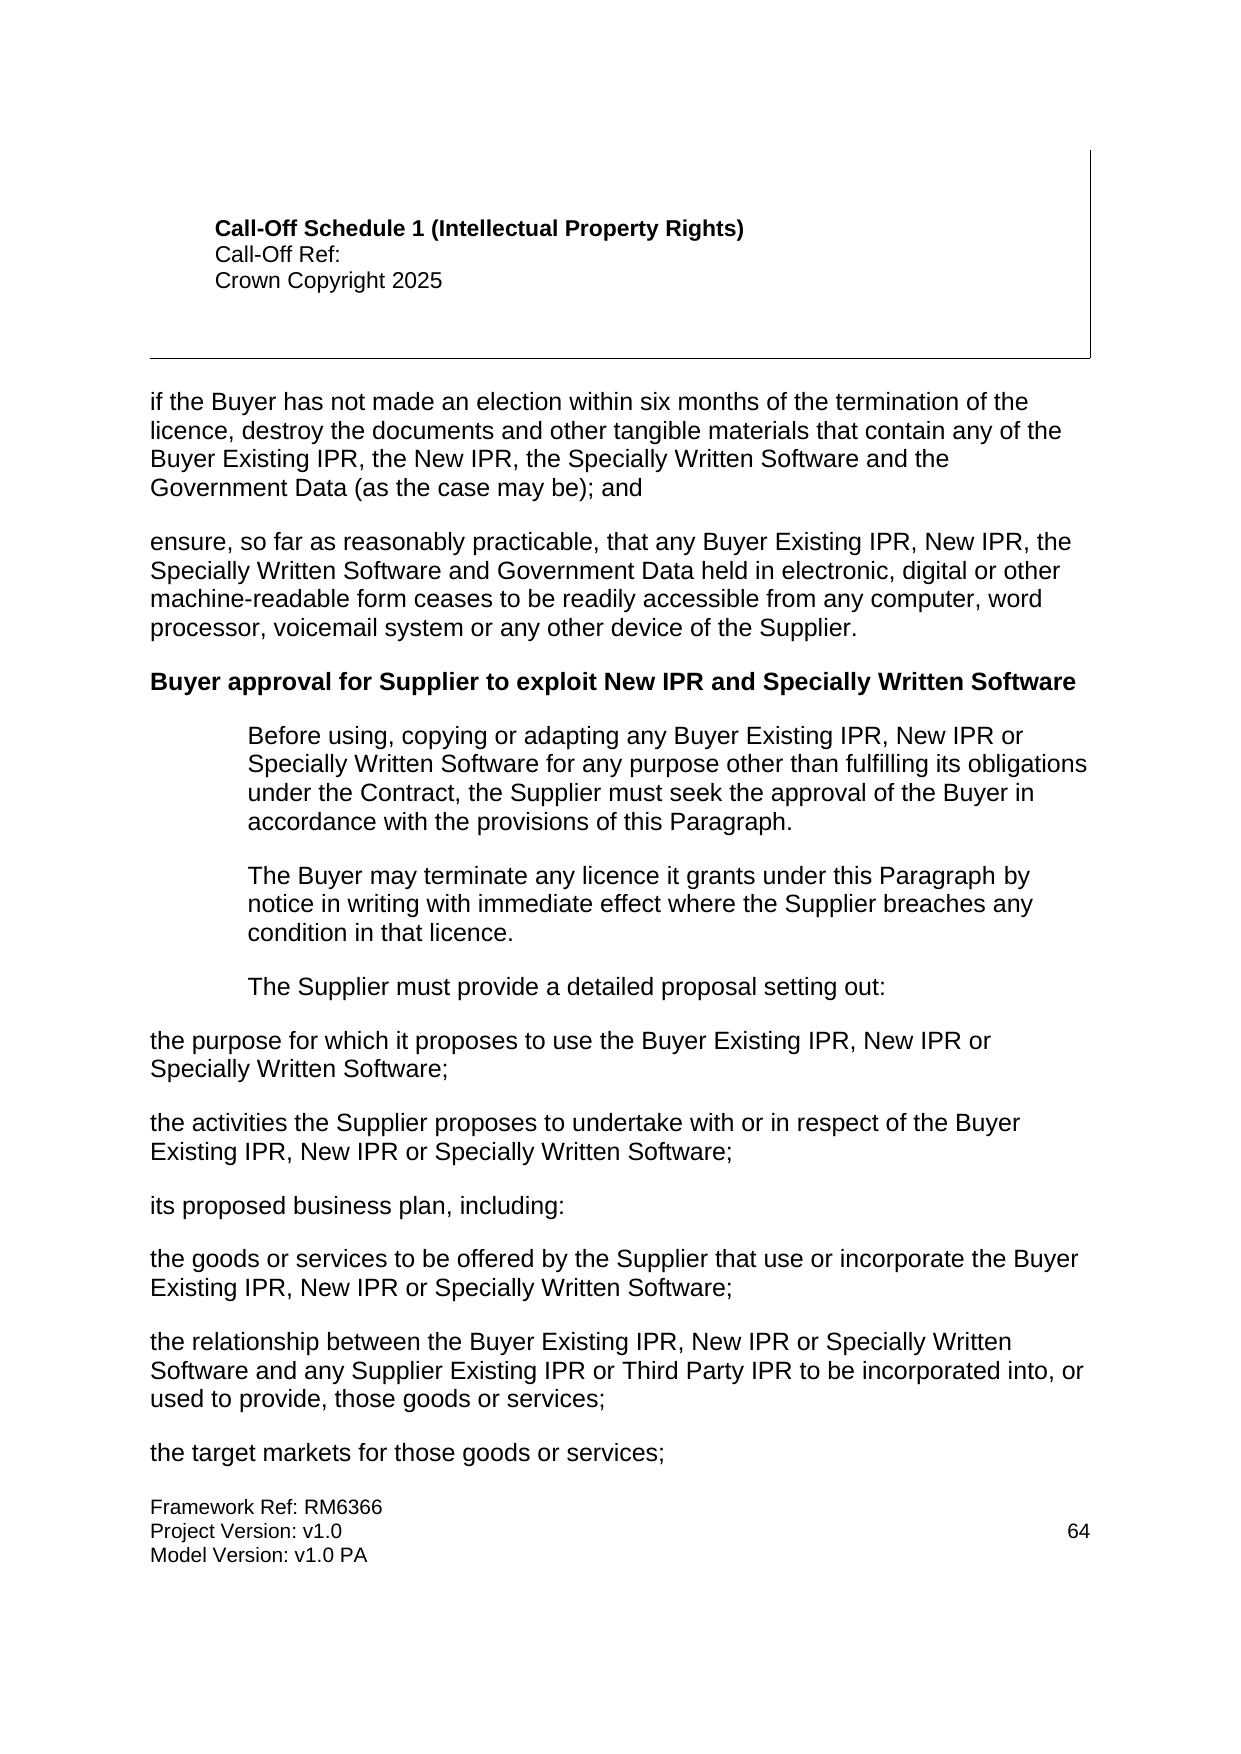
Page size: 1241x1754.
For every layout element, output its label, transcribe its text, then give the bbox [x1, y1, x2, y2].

subtitle the goods or services to be offered by the Supplier that use or incorporate the Buyer Existing IPR, New IPR or Specially Written Software; [150, 1244, 1090, 1302]
subtitle The Buyer may terminate any licence it grants under this Paragraph by notice in writing with immediate effect where the Supplier breaches any condition in that licence. [247, 861, 1090, 947]
subtitle the relationship between the Buyer Existing IPR, New IPR or Specially Written Software and any Supplier Existing IPR or Third Party IPR to be incorporated into, or used to provide, those goods or services; [150, 1327, 1090, 1413]
subtitle Buyer approval for Supplier to exploit New IPR and Specially Written Software [150, 667, 1090, 696]
subtitle Before using, copying or adapting any Buyer Existing IPR, New IPR or Specially Written Software for any purpose other than fulfilling its obligations under the Contract, the Supplier must seek the approval of the Buyer in accordance with the provisions of this Paragraph. [247, 721, 1090, 836]
subtitle the target markets for those goods or services; [150, 1438, 1090, 1467]
subtitle The Supplier must provide a detailed proposal setting out: [247, 972, 1090, 1001]
subtitle its proposed business plan, including: [150, 1191, 1090, 1219]
subtitle ensure, so far as reasonably practicable, that any Buyer Existing IPR, New IPR, the Specially Written Software and Government Data held in electronic, digital or other machine-readable form ceases to be readily accessible from any computer, word processor, voicemail system or any other device of the Supplier. [150, 527, 1090, 642]
subtitle if the Buyer has not made an election within six months of the termination of the licence, destroy the documents and other tangible materials that contain any of the Buyer Existing IPR, the New IPR, the Specially Written Software and the Government Data (as the case may be); and [150, 387, 1090, 502]
subtitle the purpose for which it proposes to use the Buyer Existing IPR, New IPR or Specially Written Software; [150, 1026, 1090, 1083]
subtitle the activities the Supplier proposes to undertake with or in respect of the Buyer Existing IPR, New IPR or Specially Written Software; [150, 1108, 1090, 1166]
